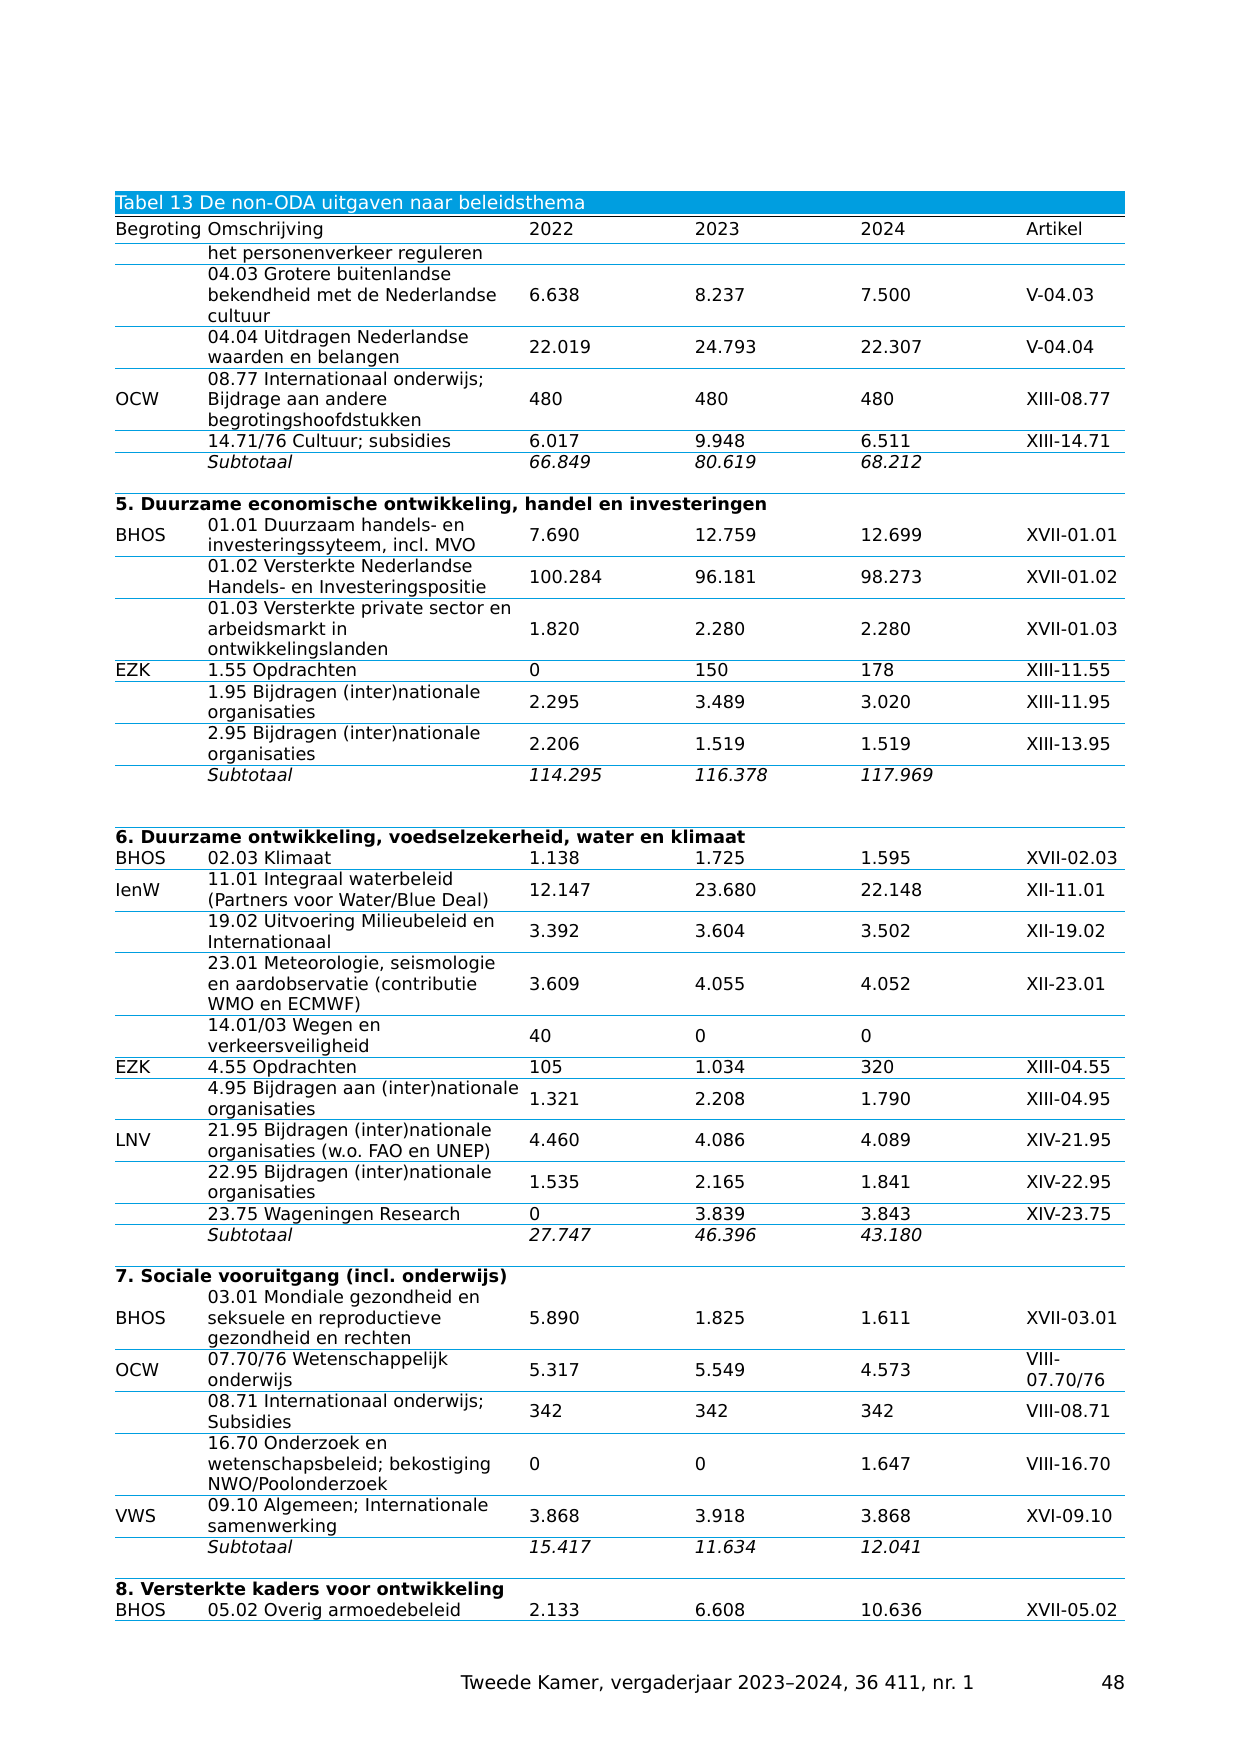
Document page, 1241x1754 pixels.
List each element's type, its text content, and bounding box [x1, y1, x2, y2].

table_cell 1.95 Bijdragen (inter)nationale organisaties [205, 682, 526, 723]
table_cell 40 [526, 1016, 692, 1056]
table_cell [1023, 1245, 1125, 1266]
table_cell 2.165 [692, 1162, 857, 1203]
table_cell [526, 786, 692, 806]
table_cell EZK [115, 661, 204, 681]
table_cell 2.133 [526, 1600, 692, 1620]
table_cell 01.03 Versterkte private sector en arbeidsmarkt in ontwikkelingslanden [205, 599, 526, 660]
table_cell 4.95 Bijdragen aan (inter)nationale organisaties [205, 1079, 526, 1119]
table_cell 3.609 [526, 953, 692, 1015]
table_cell XVII-01.03 [1023, 599, 1125, 660]
table_cell 3.020 [858, 682, 1023, 723]
table_cell Subtotaal [205, 1225, 526, 1245]
table_cell [1023, 244, 1125, 264]
table_cell 07.70/76 Wetenschappelijk onderwijs [205, 1350, 526, 1391]
table_cell 1.725 [692, 848, 857, 869]
table_cell [115, 1558, 204, 1578]
table_cell 6. Duurzame ontwikkeling, voedselzekerheid, water en klimaat [115, 828, 1125, 848]
table_cell [1023, 1016, 1125, 1056]
table_cell [115, 431, 204, 452]
table_cell 80.619 [692, 453, 857, 473]
table_cell 4.460 [526, 1120, 692, 1161]
table_cell 23.680 [692, 870, 857, 911]
table_cell 7.690 [526, 515, 692, 556]
table_cell [692, 244, 857, 264]
table_cell [115, 1162, 204, 1203]
table_cell OCW [115, 1350, 204, 1391]
table_cell 12.699 [858, 515, 1023, 556]
table_cell [115, 682, 204, 723]
table_cell 04.04 Uitdragen Nederlandse waarden en belangen [205, 327, 526, 368]
table_cell 117.969 [858, 766, 1023, 786]
table_cell 3.604 [692, 912, 857, 952]
table_cell Subtotaal [205, 1538, 526, 1558]
table_cell [1023, 1225, 1125, 1245]
table_cell 11.634 [692, 1538, 857, 1558]
table_cell 66.849 [526, 453, 692, 473]
table_cell [692, 473, 857, 493]
table_cell 12.759 [692, 515, 857, 556]
table_cell VIII-16.70 [1023, 1434, 1125, 1495]
table_cell [858, 473, 1023, 493]
table_cell 1.55 Opdrachten [205, 661, 526, 681]
table_cell 46.396 [692, 1225, 857, 1245]
table_cell 0 [692, 1016, 857, 1056]
table_cell 2.95 Bijdragen (inter)nationale organisaties [205, 724, 526, 764]
table_cell XVII-01.02 [1023, 557, 1125, 597]
table_cell [115, 453, 204, 473]
table_cell 3.839 [692, 1204, 857, 1224]
table_cell 10.636 [858, 1600, 1023, 1620]
table_cell BHOS [115, 515, 204, 556]
table_cell 0 [526, 1204, 692, 1224]
table_cell EZK [115, 1058, 204, 1078]
table_cell XIII-11.55 [1023, 661, 1125, 681]
table_cell [1023, 786, 1125, 806]
table_cell 03.01 Mondiale gezondheid en seksuele en reproductieve gezondheid en rechten [205, 1287, 526, 1349]
table_cell 3.868 [526, 1496, 692, 1537]
table_cell 01.02 Versterkte Nederlandse Handels- en Investeringspositie [205, 557, 526, 597]
table_cell 1.820 [526, 599, 692, 660]
table_cell 12.041 [858, 1538, 1023, 1558]
table_cell 1.138 [526, 848, 692, 869]
table_cell 96.181 [692, 557, 857, 597]
table_cell XII-23.01 [1023, 953, 1125, 1015]
table_cell BHOS [115, 1600, 204, 1620]
table_cell XIII-11.95 [1023, 682, 1125, 723]
table_cell [115, 1204, 204, 1224]
table_cell 01.01 Duurzaam handels- en investeringssyteem, incl. MVO [205, 515, 526, 556]
table_cell [115, 1079, 204, 1119]
table_cell 68.212 [858, 453, 1023, 473]
table_cell [115, 1225, 204, 1245]
table_cell 5.549 [692, 1350, 857, 1391]
table_cell 178 [858, 661, 1023, 681]
table_cell 3.843 [858, 1204, 1023, 1224]
table_cell 15.417 [526, 1538, 692, 1558]
table_cell 21.95 Bijdragen (inter)nationale organisaties (w.o. FAO en UNEP) [205, 1120, 526, 1161]
table_cell 1.611 [858, 1287, 1023, 1349]
table_cell [526, 1558, 692, 1578]
table_cell 5.317 [526, 1350, 692, 1391]
table_cell [205, 1558, 526, 1578]
table_cell [526, 1245, 692, 1266]
table_cell [115, 786, 204, 806]
table_cell 5.890 [526, 1287, 692, 1349]
table_cell [115, 1245, 204, 1266]
table_cell 08.71 Internationaal onderwijs; Subsidies [205, 1392, 526, 1432]
table_cell 1.321 [526, 1079, 692, 1119]
table_cell [692, 1558, 857, 1578]
table_cell 6.511 [858, 431, 1023, 452]
table_cell 2.208 [692, 1079, 857, 1119]
table_cell 3.392 [526, 912, 692, 952]
table_cell XIII-13.95 [1023, 724, 1125, 764]
table_cell het personenverkeer reguleren [205, 244, 526, 264]
table_cell [115, 599, 204, 660]
table_cell 0 [526, 1434, 692, 1495]
table_cell [858, 1558, 1023, 1578]
table_cell XVII-05.02 [1023, 1600, 1125, 1620]
table_cell 1.790 [858, 1079, 1023, 1119]
table_cell 0 [692, 1434, 857, 1495]
table_cell 08.77 Internationaal onderwijs; Bijdrage aan andere begrotingshoofdstukken [205, 369, 526, 430]
table_cell 23.75 Wageningen Research [205, 1204, 526, 1224]
table_cell 22.307 [858, 327, 1023, 368]
table_cell XVII-02.03 [1023, 848, 1125, 869]
table_cell [205, 786, 526, 806]
table_cell [1023, 1538, 1125, 1558]
table_cell 1.519 [692, 724, 857, 764]
table_cell 02.03 Klimaat [205, 848, 526, 869]
table_cell 2.280 [858, 599, 1023, 660]
table_cell [205, 806, 526, 827]
table_cell 2024 [858, 217, 1023, 243]
table_cell [1023, 473, 1125, 493]
table_cell XIII-04.95 [1023, 1079, 1125, 1119]
table_cell [115, 1434, 204, 1495]
table_cell 2023 [692, 217, 857, 243]
table_cell BHOS [115, 848, 204, 869]
table_cell 342 [692, 1392, 857, 1432]
table_cell VIII-07.70/76 [1023, 1350, 1125, 1391]
table_cell 1.841 [858, 1162, 1023, 1203]
table_cell XIV-23.75 [1023, 1204, 1125, 1224]
table_cell 11.01 Integraal waterbeleid (Partners voor Water/Blue Deal) [205, 870, 526, 911]
table_cell [115, 473, 204, 493]
table_cell Artikel [1023, 217, 1125, 243]
table_cell LNV [115, 1120, 204, 1161]
table_cell 4.55 Opdrachten [205, 1058, 526, 1078]
table_cell 98.273 [858, 557, 1023, 597]
table_cell [692, 806, 857, 827]
table_cell 3.502 [858, 912, 1023, 952]
table_cell [115, 912, 204, 952]
table_cell [115, 766, 204, 786]
table_cell 0 [526, 661, 692, 681]
table_cell Begroting [115, 217, 204, 243]
table_cell 116.378 [692, 766, 857, 786]
table_cell [115, 327, 204, 368]
table_cell 114.295 [526, 766, 692, 786]
table_cell Subtotaal [205, 453, 526, 473]
table_cell [1023, 1558, 1125, 1578]
table_cell [115, 1392, 204, 1432]
table_cell [858, 806, 1023, 827]
table_cell 5. Duurzame economische ontwikkeling, handel en investeringen [115, 494, 1125, 514]
table_cell 4.086 [692, 1120, 857, 1161]
table_cell [115, 724, 204, 764]
table_cell V-04.04 [1023, 327, 1125, 368]
table_cell [205, 1245, 526, 1266]
table_cell 04.03 Grotere buitenlandse bekendheid met de Nederlandse cultuur [205, 265, 526, 326]
table_cell 0 [858, 1016, 1023, 1056]
table_cell [1023, 453, 1125, 473]
table_cell [115, 244, 204, 264]
table_cell 1.595 [858, 848, 1023, 869]
table_cell 05.02 Overig armoedebeleid [205, 1600, 526, 1620]
table_cell Subtotaal [205, 766, 526, 786]
table_cell 19.02 Uitvoering Milieubeleid en Internationaal [205, 912, 526, 952]
table_cell XVII-03.01 [1023, 1287, 1125, 1349]
table_cell VIII-08.71 [1023, 1392, 1125, 1432]
table_cell 7. Sociale vooruitgang (incl. onderwijs) [115, 1267, 1125, 1287]
table_cell [1023, 766, 1125, 786]
table_cell 100.284 [526, 557, 692, 597]
table_cell 9.948 [692, 431, 857, 452]
table_cell OCW [115, 369, 204, 430]
table_cell [115, 1538, 204, 1558]
table_cell [115, 806, 204, 827]
table_cell 1.519 [858, 724, 1023, 764]
table_cell [1023, 806, 1125, 827]
table_cell [692, 1245, 857, 1266]
table_cell [115, 265, 204, 326]
table_cell XIII-08.77 [1023, 369, 1125, 430]
table_cell [858, 244, 1023, 264]
table_cell XIII-04.55 [1023, 1058, 1125, 1078]
table_cell 6.638 [526, 265, 692, 326]
table_cell [115, 1016, 204, 1056]
table_cell [526, 473, 692, 493]
table_cell 480 [526, 369, 692, 430]
table_cell 24.793 [692, 327, 857, 368]
table_cell 342 [858, 1392, 1023, 1432]
table_cell 1.034 [692, 1058, 857, 1078]
table_cell [692, 786, 857, 806]
table_cell 12.147 [526, 870, 692, 911]
table_cell 8.237 [692, 265, 857, 326]
table_cell 23.01 Meteorologie, seismologie en aardobservatie (contributie WMO en ECMWF) [205, 953, 526, 1015]
table_cell 22.148 [858, 870, 1023, 911]
table_cell 3.489 [692, 682, 857, 723]
table_cell 2.280 [692, 599, 857, 660]
table_cell 150 [692, 661, 857, 681]
table_cell 1.647 [858, 1434, 1023, 1495]
table_cell 27.747 [526, 1225, 692, 1245]
table_cell XVI-09.10 [1023, 1496, 1125, 1537]
table_cell [526, 244, 692, 264]
table_cell 16.70 Onderzoek en wetenschapsbeleid; bekostiging NWO/Poolonderzoek [205, 1434, 526, 1495]
table_cell 6.608 [692, 1600, 857, 1620]
table_cell 2.295 [526, 682, 692, 723]
table_cell 342 [526, 1392, 692, 1432]
table_cell 480 [858, 369, 1023, 430]
table_cell XVII-01.01 [1023, 515, 1125, 556]
table_cell 4.055 [692, 953, 857, 1015]
table_cell [526, 806, 692, 827]
table_cell [115, 953, 204, 1015]
table_cell Omschrijving [205, 217, 526, 243]
table_cell [205, 473, 526, 493]
table_cell 1.825 [692, 1287, 857, 1349]
table_cell 7.500 [858, 265, 1023, 326]
table_cell 14.71/76 Cultuur; subsidies [205, 431, 526, 452]
table_cell [115, 557, 204, 597]
table_cell 2022 [526, 217, 692, 243]
table_cell 43.180 [858, 1225, 1023, 1245]
table_cell 1.535 [526, 1162, 692, 1203]
table_cell 3.918 [692, 1496, 857, 1537]
table_cell 22.019 [526, 327, 692, 368]
table_cell 4.089 [858, 1120, 1023, 1161]
table_cell [858, 1245, 1023, 1266]
table_cell BHOS [115, 1287, 204, 1349]
table_cell 14.01/03 Wegen en verkeersveiligheid [205, 1016, 526, 1056]
table_cell 320 [858, 1058, 1023, 1078]
table_cell 2.206 [526, 724, 692, 764]
table_cell 4.052 [858, 953, 1023, 1015]
table_cell XII-19.02 [1023, 912, 1125, 952]
table_cell XIII-14.71 [1023, 431, 1125, 452]
table_cell XII-11.01 [1023, 870, 1125, 911]
table_cell 4.573 [858, 1350, 1023, 1391]
table_cell VWS [115, 1496, 204, 1537]
table_cell XIV-21.95 [1023, 1120, 1125, 1161]
table_cell 480 [692, 369, 857, 430]
table_cell 09.10 Algemeen; Internationale samenwerking [205, 1496, 526, 1537]
table_cell 6.017 [526, 431, 692, 452]
table_cell XIV-22.95 [1023, 1162, 1125, 1203]
table_cell V-04.03 [1023, 265, 1125, 326]
table_cell 3.868 [858, 1496, 1023, 1537]
table_cell 105 [526, 1058, 692, 1078]
table_cell 8. Versterkte kaders voor ontwikkeling [115, 1579, 1125, 1599]
table_cell [858, 786, 1023, 806]
table_cell 22.95 Bijdragen (inter)nationale organisaties [205, 1162, 526, 1203]
table_cell IenW [115, 870, 204, 911]
